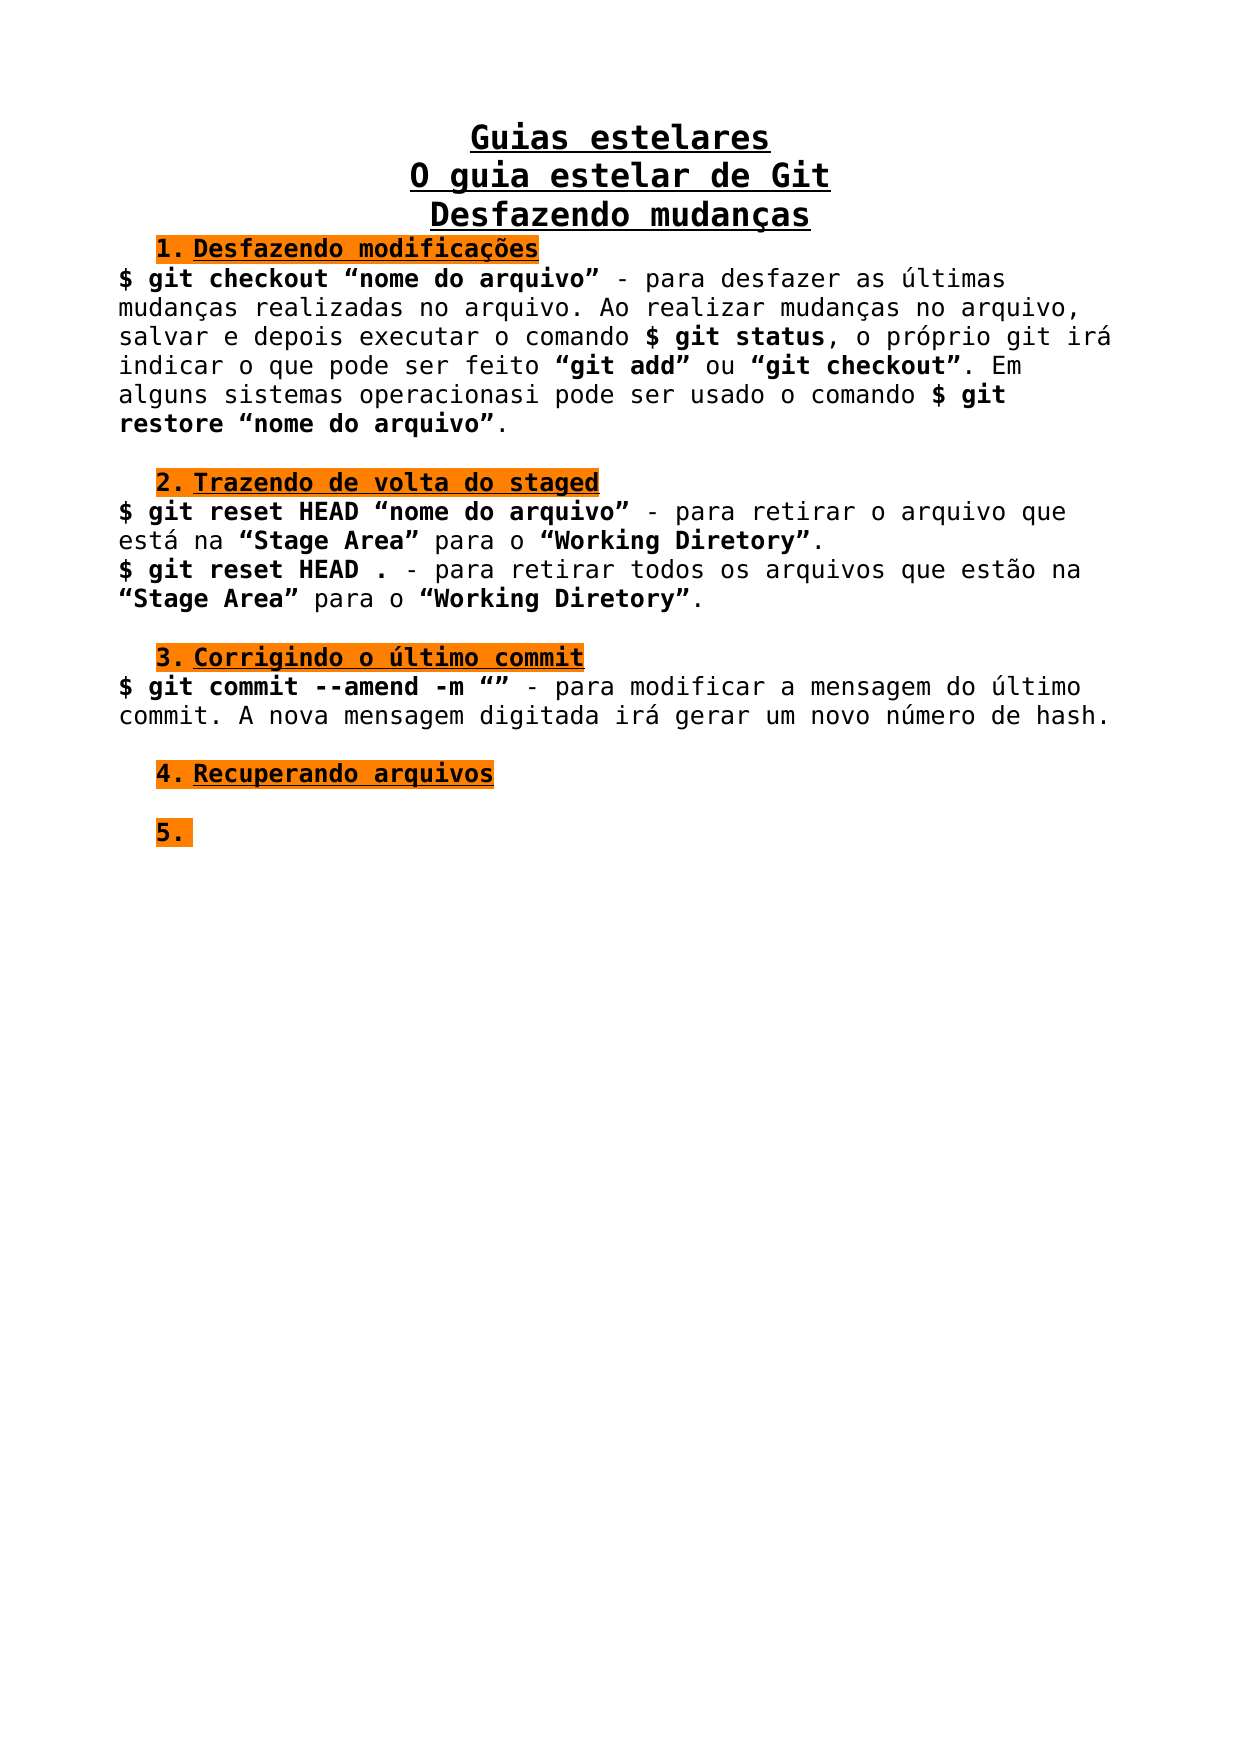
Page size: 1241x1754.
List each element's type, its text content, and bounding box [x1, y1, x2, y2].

list Trazendo de volta do staged [193, 468, 1122, 497]
text $ git reset HEAD . - para retirar todos os arquivos que estão na “Stage Area” para o “Working Diretory”. [118, 556, 1122, 614]
text $ git commit --amend -m “” - para modificar a mensagem do último commit. A nova mensagem digitada irá gerar um novo número de hash. [118, 672, 1122, 731]
list Desfazendo modificações [193, 235, 1122, 264]
text $ git checkout “nome do arquivo” - para desfazer as últimas mudanças realizadas no arquivo. Ao realizar mudanças no arquivo, salvar e depois executar o comando $ git status, o próprio git irá indicar o que pode ser feito “git add” ou “git checkout”. Em alguns sistemas operacionasi pode ser usado o comando $ git restore “nome do arquivo”. [118, 264, 1122, 439]
list Recuperando arquivos [193, 760, 1122, 789]
text $ git reset HEAD “nome do arquivo” - para retirar o arquivo que está na “Stage Area” para o “Working Diretory”. [118, 497, 1122, 556]
text O guia estelar de Git [118, 157, 1122, 196]
text Guias estelares [118, 118, 1122, 157]
list Corrigindo o último commit [193, 643, 1122, 672]
text Desfazendo mudanças [118, 196, 1122, 235]
